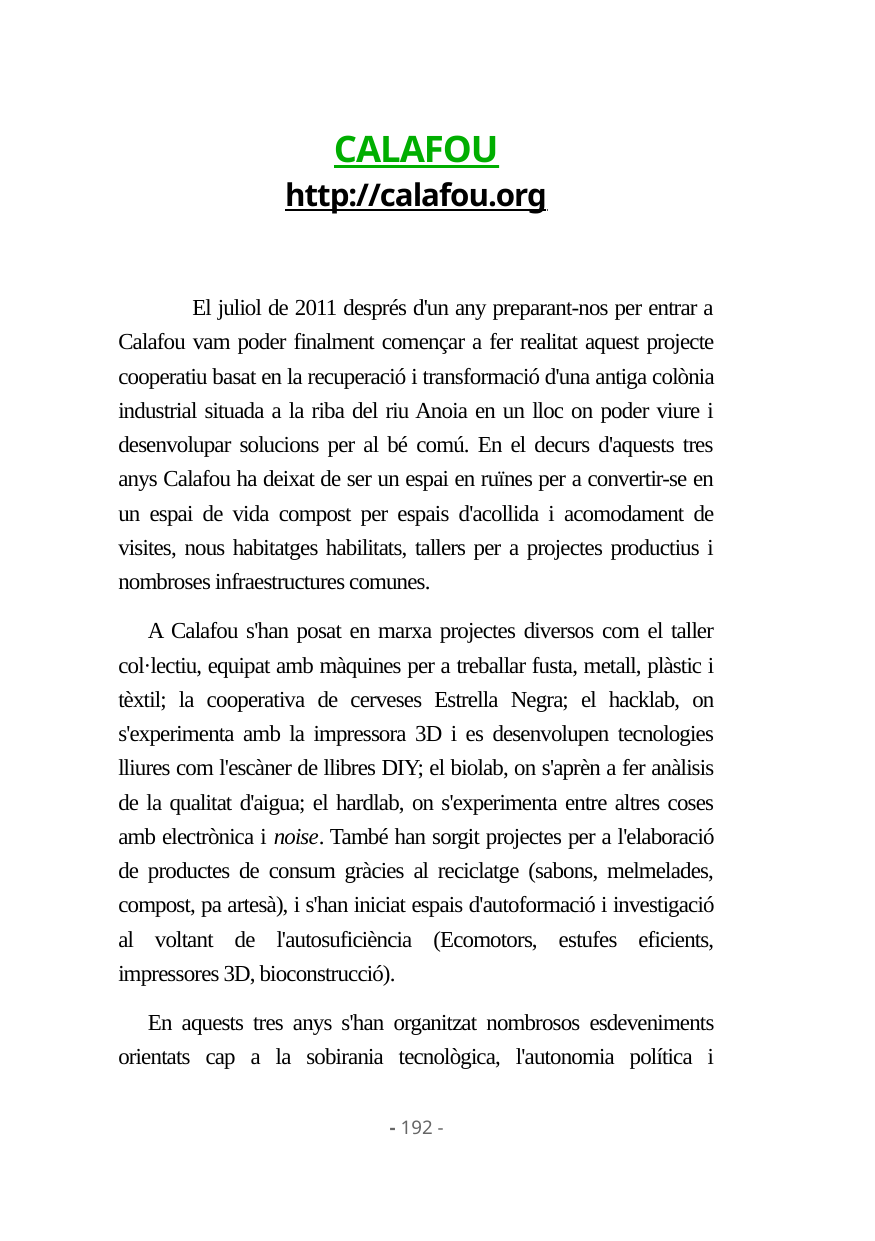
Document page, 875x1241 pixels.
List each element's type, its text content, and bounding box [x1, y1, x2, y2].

text A Calafou s'han posat en marxa projectes diversos com el taller col·lectiu, equipat amb màquines per a treballar fusta, metall, plàstic i tèxtil; la cooperativa de cerveses Estrella Negra; el hacklab, on s'experimenta amb la impressora 3D i es desenvolupen tecnologies lliures com l'escàner de llibres DIY; el biolab, on s'aprèn a fer anàlisis de la qualitat d'aigua; el hardlab, on s'experimenta entre altres coses amb electrònica i noise. També han sorgit projectes per a l'elaboració de productes de consum gràcies al reciclatge (sabons, melmelades, compost, pa artesà), i s'han iniciat espais d'autoformació i investigació al voltant de l'autosuficiència (Ecomotors, estufes eficients, impressores 3D, bioconstrucció). [118, 611, 714, 988]
text En aquests tres anys s'han organitzat nombrosos esdeveniments orientats cap a la sobirania tecnològica, l'autonomia política i [118, 1003, 714, 1072]
subtitle Calafou http://calafou.org [118, 123, 714, 215]
text El juliol de 2011 després d'un any preparant-nos per entrar a Calafou vam poder finalment començar a fer realitat aquest projecte cooperatiu basat en la recuperació i transformació d'una antiga colònia industrial situada a la riba del riu Anoia en un lloc on poder viure i desenvolupar solucions per al bé comú. En el decurs d'aquests tres anys Calafou ha deixat de ser un espai en ruïnes per a convertir-se en un espai de vida compost per espais d'acollida i acomodament de visites, nous habitatges habilitats, tallers per a projectes productius i nombroses infraestructures comunes. [118, 288, 714, 597]
